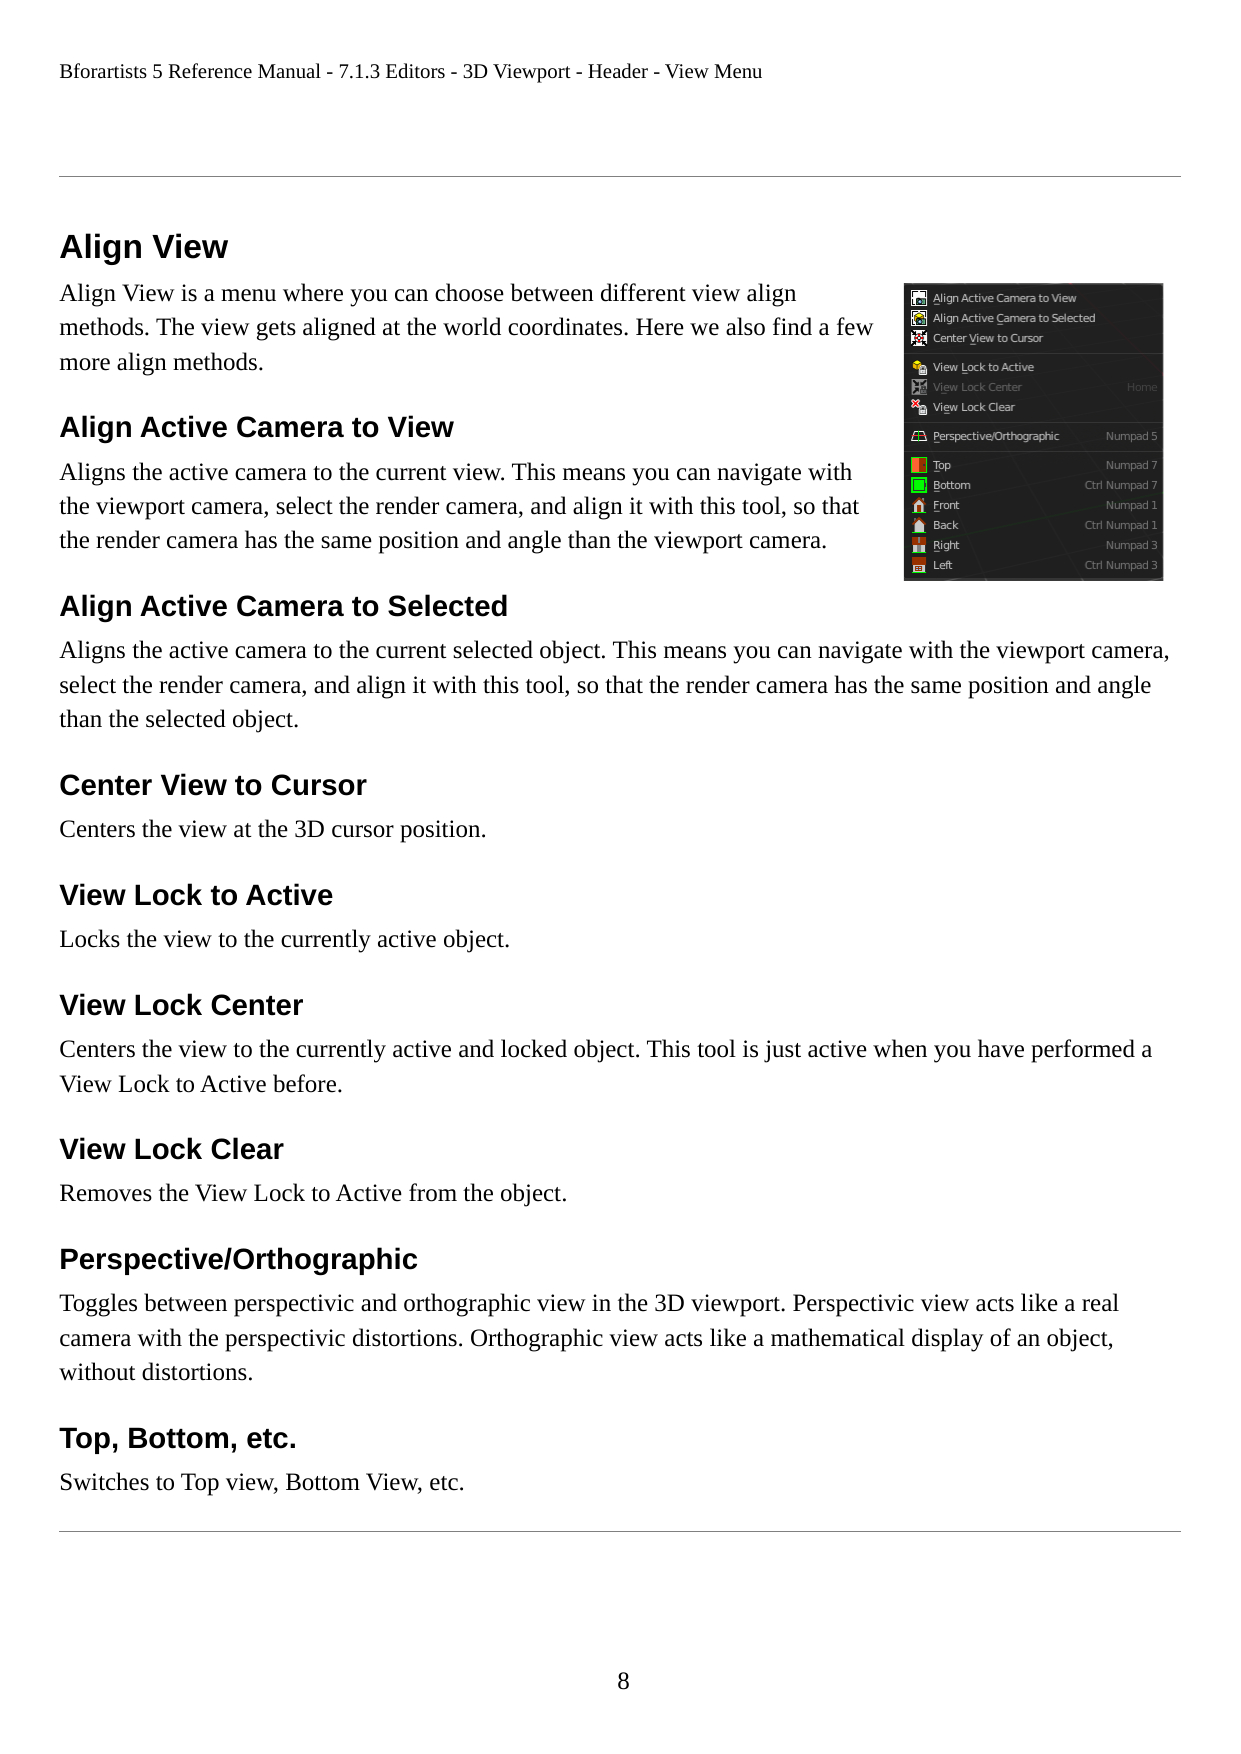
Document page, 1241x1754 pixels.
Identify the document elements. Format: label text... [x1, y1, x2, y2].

subtitle Top, Bottom, etc. [59, 1421, 1181, 1455]
text Switches to Top view, Bottom View, etc. [59, 1467, 1181, 1496]
subtitle View Lock to Active [59, 878, 1181, 912]
subtitle Center View to Cursor [59, 768, 1181, 802]
subtitle Align View [59, 227, 1181, 265]
subtitle [1164, 410, 1181, 444]
subtitle View Lock Center [59, 988, 1181, 1022]
picture [903, 283, 1164, 581]
text Centers the view to the currently active and locked object. This tool is just active when you have performed a View Lock to Active before. [59, 1034, 1181, 1097]
text Aligns the active camera to the current selected object. This means you can navigate with the viewport camera, select the render camera, and align it with this tool, so that the render camera has the same position and angle than the selected object. [59, 636, 1181, 733]
text Removes the View Lock to Active from the object. [59, 1178, 1181, 1207]
text Toggles between perspectivic and orthographic view in the 3D viewport. Perspectivic view acts like a real camera with the perspectivic distortions. Orthographic view acts like a mathematical display of an object, without distortions. [59, 1288, 1181, 1386]
subtitle Align Active Camera to Selected [59, 589, 1181, 623]
subtitle Align Active Camera to View [59, 410, 903, 444]
subtitle View Lock Clear [59, 1132, 1181, 1166]
text Locks the view to the currently active object. [59, 924, 1181, 953]
text Centers the view at the 3D cursor position. [59, 814, 1181, 843]
subtitle Perspective/Orthographic [59, 1242, 1181, 1276]
text Aligns the active camera to the current view. This means you can navigate with the viewport camera, select the render camera, and align it with this tool, so that the render camera has the same position and angle than the viewport camera. [59, 457, 903, 554]
text Align View is a menu where you can choose between different view align methods. The view gets aligned at the world coordinates. Here we also find a few more align methods. [59, 278, 1181, 376]
